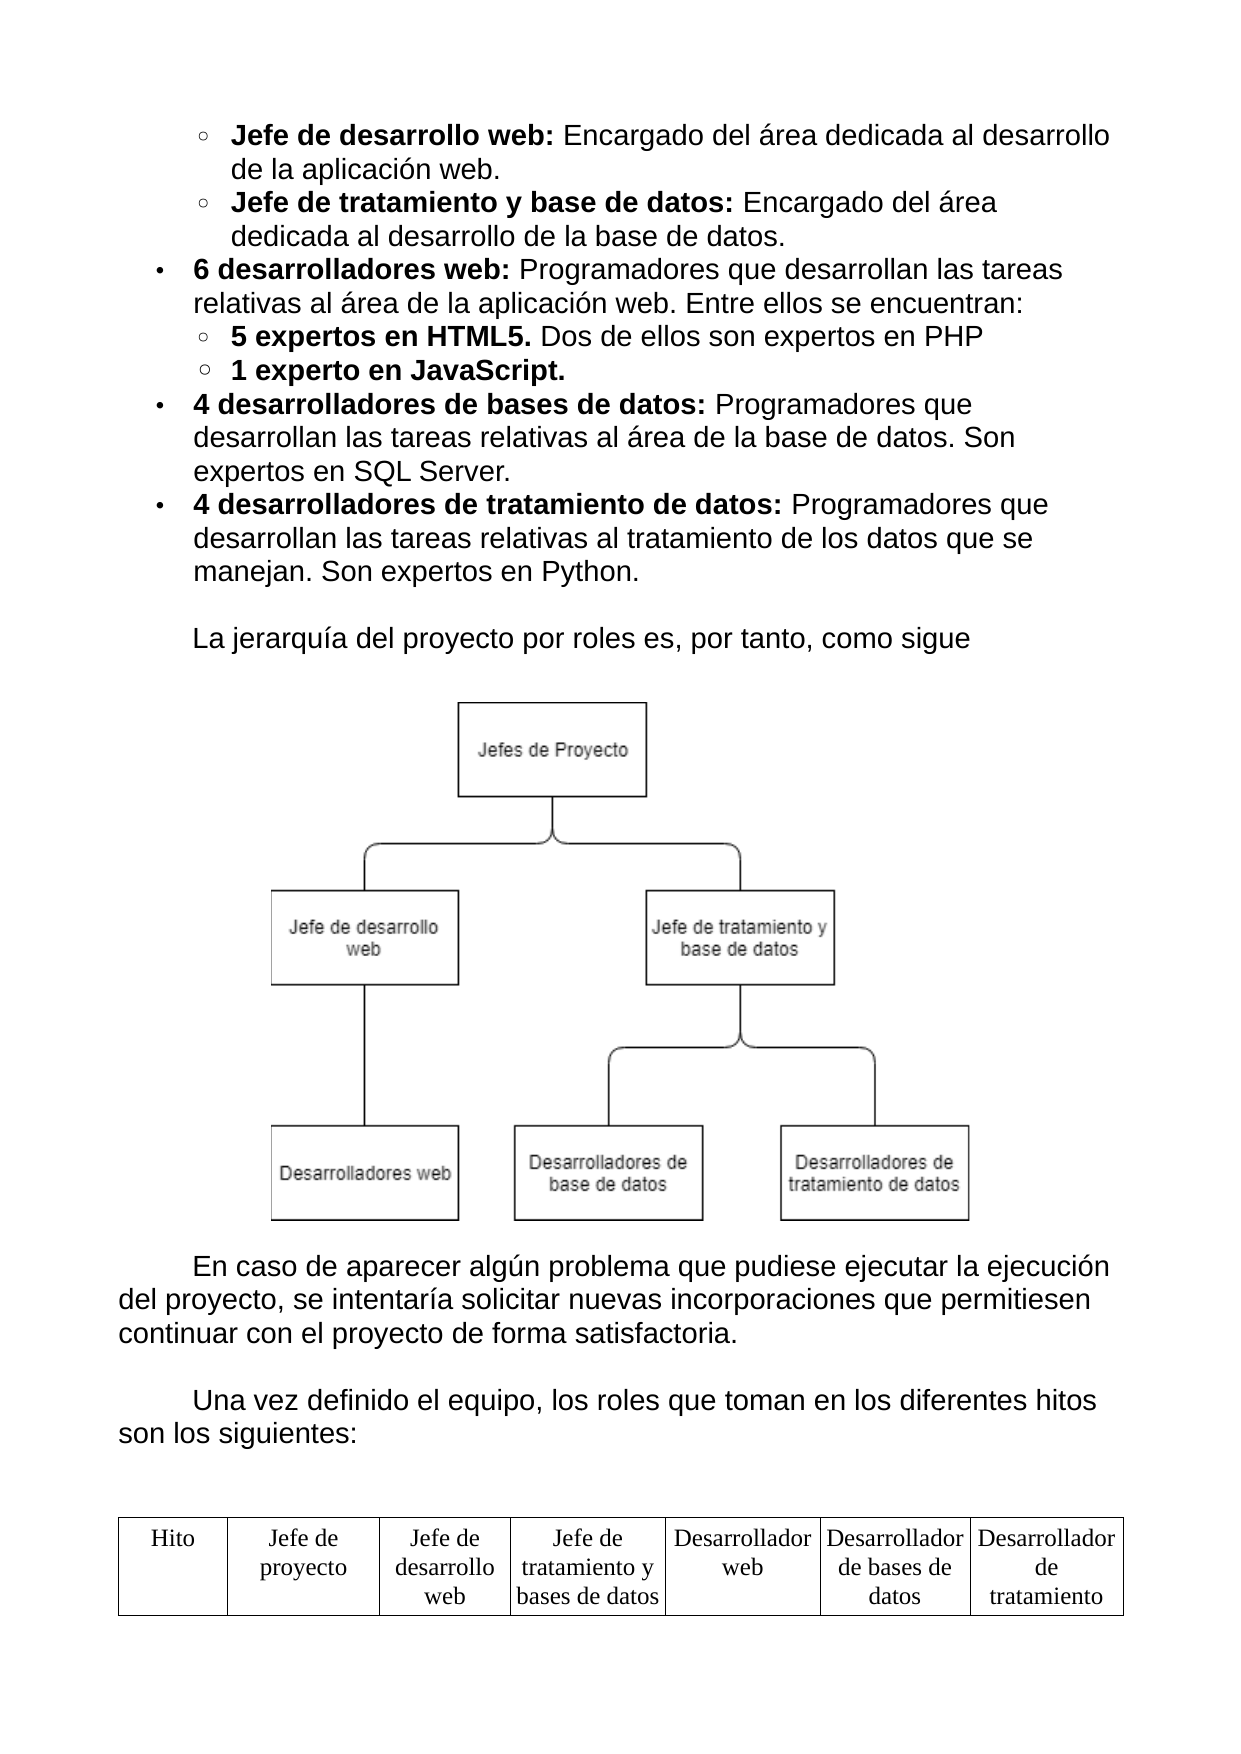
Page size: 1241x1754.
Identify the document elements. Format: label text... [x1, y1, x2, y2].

table_header Jefe de tratamiento y bases de datos [511, 1518, 665, 1615]
table_header Desarrollador de tratamiento [971, 1518, 1123, 1615]
list Jefe de tratamiento y base de datos: Encargado del área dedicada al desarrollo de la base de datos. [193, 185, 1122, 252]
list 1 experto en JavaScript. [193, 353, 1122, 387]
text Una vez definido el equipo, los roles que toman en los diferentes hitos son los siguientes: [118, 1383, 1122, 1450]
list 4 desarrolladores de tratamiento de datos: Programadores que desarrollan las tareas relativas al tratamiento de los datos que se manejan. Son expertos en Python. [156, 487, 1122, 588]
list 5 expertos en HTML5. Dos de ellos son expertos en PHP [193, 319, 1122, 353]
list 6 desarrolladores web: Programadores que desarrollan las tareas relativas al área de la aplicación web. Entre ellos se encuentran: [156, 252, 1122, 319]
table_header Desarrollador de bases de datos [821, 1518, 970, 1615]
list Jefe de desarrollo web: Encargado del área dedicada al desarrollo de la aplicación web. [193, 118, 1122, 185]
table_header Hito [119, 1518, 227, 1615]
text En caso de aparecer algún problema que pudiese ejecutar la ejecución del proyecto, se intentaría solicitar nuevas incorporaciones que permitiesen continuar con el proyecto de forma satisfactoria. [118, 1249, 1122, 1349]
text La jerarquía del proyecto por roles es, por tanto, como sigue [118, 621, 1122, 655]
table_header Desarrollador web [666, 1518, 820, 1615]
table_header Jefe de proyecto [228, 1518, 379, 1615]
table_header Jefe de desarrollo web [380, 1518, 510, 1615]
list 4 desarrolladores de bases de datos: Programadores que desarrollan las tareas relativas al área de la base de datos. Son expertos en SQL Server. [156, 387, 1122, 487]
